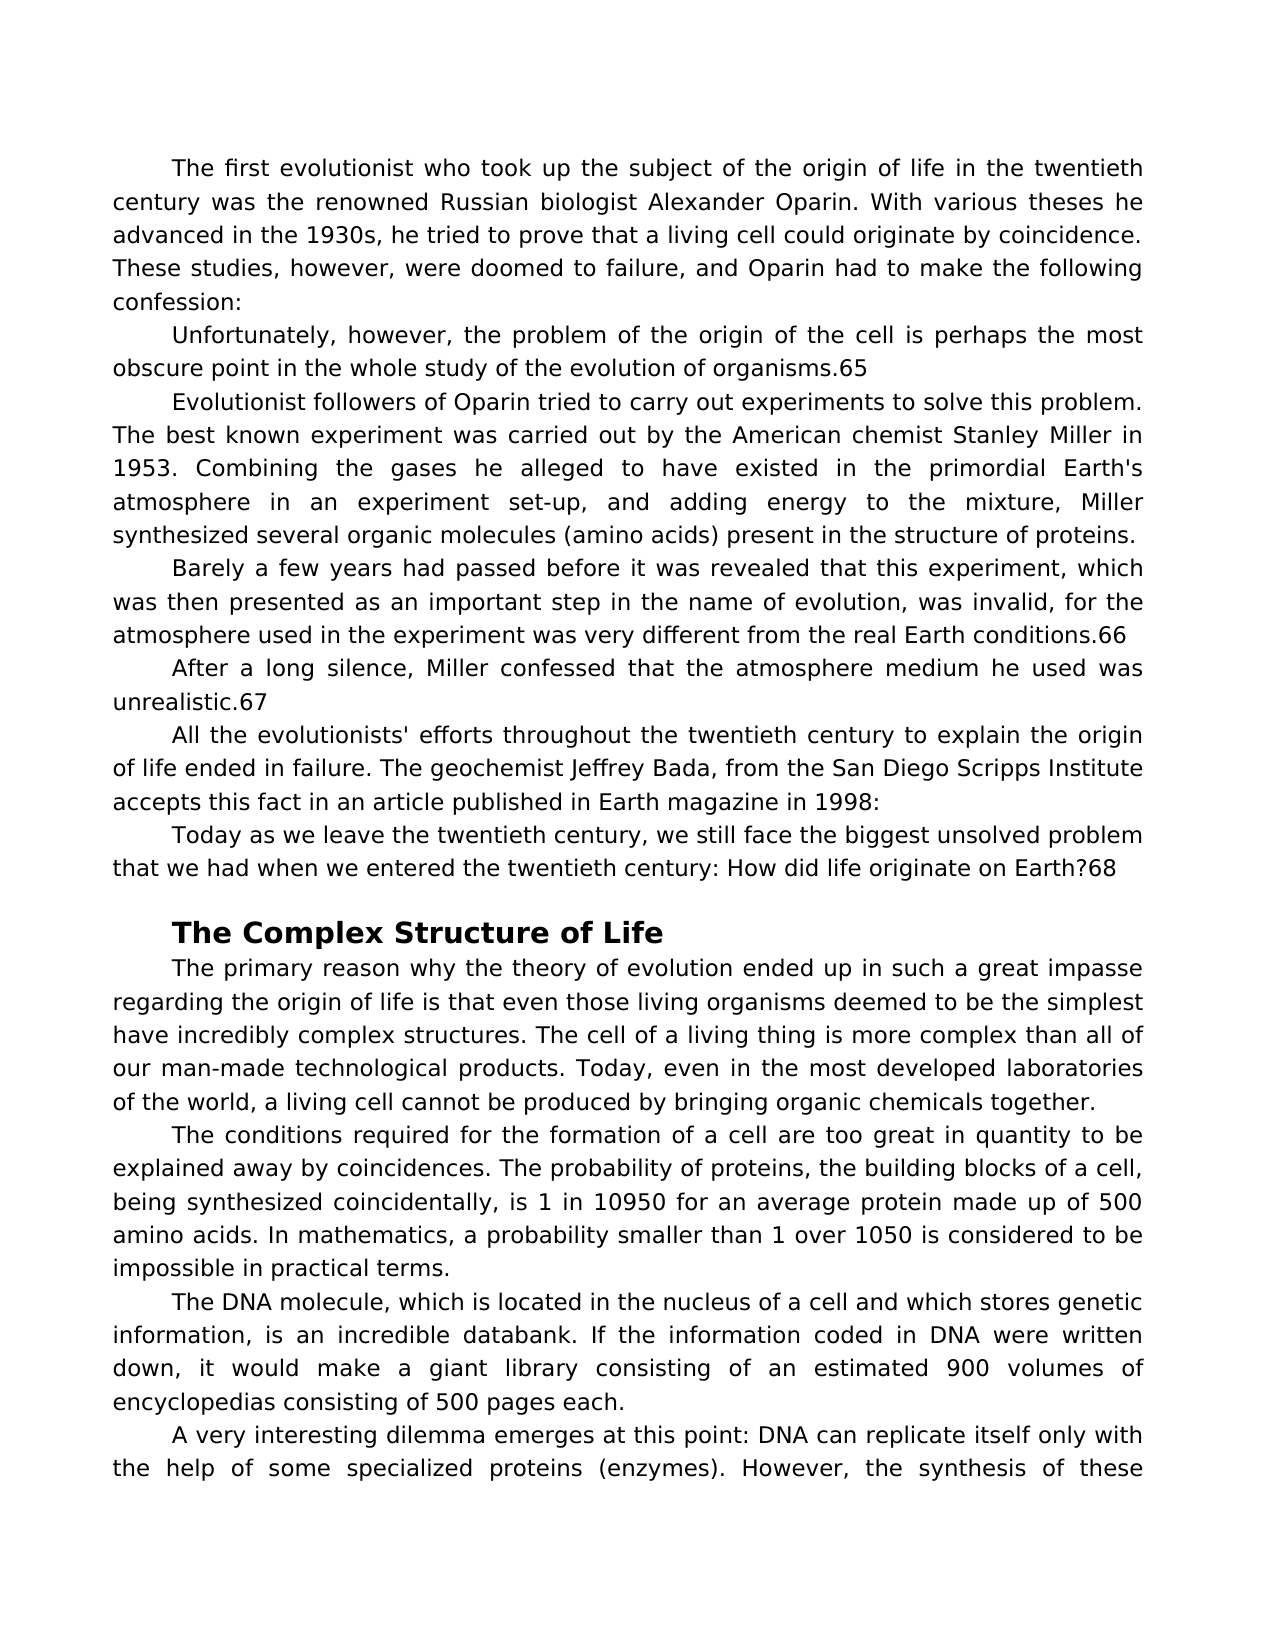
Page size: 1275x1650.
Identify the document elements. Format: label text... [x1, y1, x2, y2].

text The primary reason why the theory of evolution ended up in such a great impasse regarding the origin of life is that even those living organisms deemed to be the simplest have incredibly complex structures. The cell of a living thing is more complex than all of our man-made technological products. Today, even in the most developed laboratories of the world, a living cell cannot be produced by bringing organic chemicals together. [112, 950, 1145, 1117]
text Evolutionist followers of Oparin tried to carry out experiments to solve this problem. The best known experiment was carried out by the American chemist Stanley Miller in 1953. Combining the gases he alleged to have existed in the primordial Earth's atmosphere in an experiment set-up, and adding energy to the mixture, Miller synthesized several organic molecules (amino acids) present in the structure of proteins. [112, 383, 1145, 550]
text A very interesting dilemma emerges at this point: DNA can replicate itself only with the help of some specialized proteins (enzymes). However, the synthesis of these [112, 1417, 1145, 1483]
text All the evolutionists' efforts throughout the twentieth century to explain the origin of life ended in failure. The geochemist Jeffrey Bada, from the San Diego Scripps Institute accepts this fact in an article published in Earth magazine in 1998: [112, 717, 1145, 817]
text The conditions required for the formation of a cell are too great in quantity to be explained away by coincidences. The probability of proteins, the building blocks of a cell, being synthesized coincidentally, is 1 in 10950 for an average protein made up of 500 amino acids. In mathematics, a probability smaller than 1 over 1050 is considered to be impossible in practical terms. [112, 1117, 1145, 1283]
text After a long silence, Miller confessed that the atmosphere medium he used was unrealistic.67 [112, 650, 1145, 717]
text The Complex Structure of Life [112, 917, 1145, 950]
text Today as we leave the twentieth century, we still face the biggest unsolved problem that we had when we entered the twentieth century: How did life originate on Earth?68 [112, 817, 1145, 883]
text The first evolutionist who took up the subject of the origin of life in the twentieth century was the renowned Russian biologist Alexander Oparin. With various theses he advanced in the 1930s, he tried to prove that a living cell could originate by coincidence. These studies, however, were doomed to failure, and Oparin had to make the following confession: [112, 150, 1145, 317]
text Unfortunately, however, the problem of the origin of the cell is perhaps the most obscure point in the whole study of the evolution of organisms.65 [112, 317, 1145, 383]
text The DNA molecule, which is located in the nucleus of a cell and which stores genetic information, is an incredible databank. If the information coded in DNA were written down, it would make a giant library consisting of an estimated 900 volumes of encyclopedias consisting of 500 pages each. [112, 1283, 1145, 1417]
text Barely a few years had passed before it was revealed that this experiment, which was then presented as an important step in the name of evolution, was invalid, for the atmosphere used in the experiment was very different from the real Earth conditions.66 [112, 550, 1145, 650]
